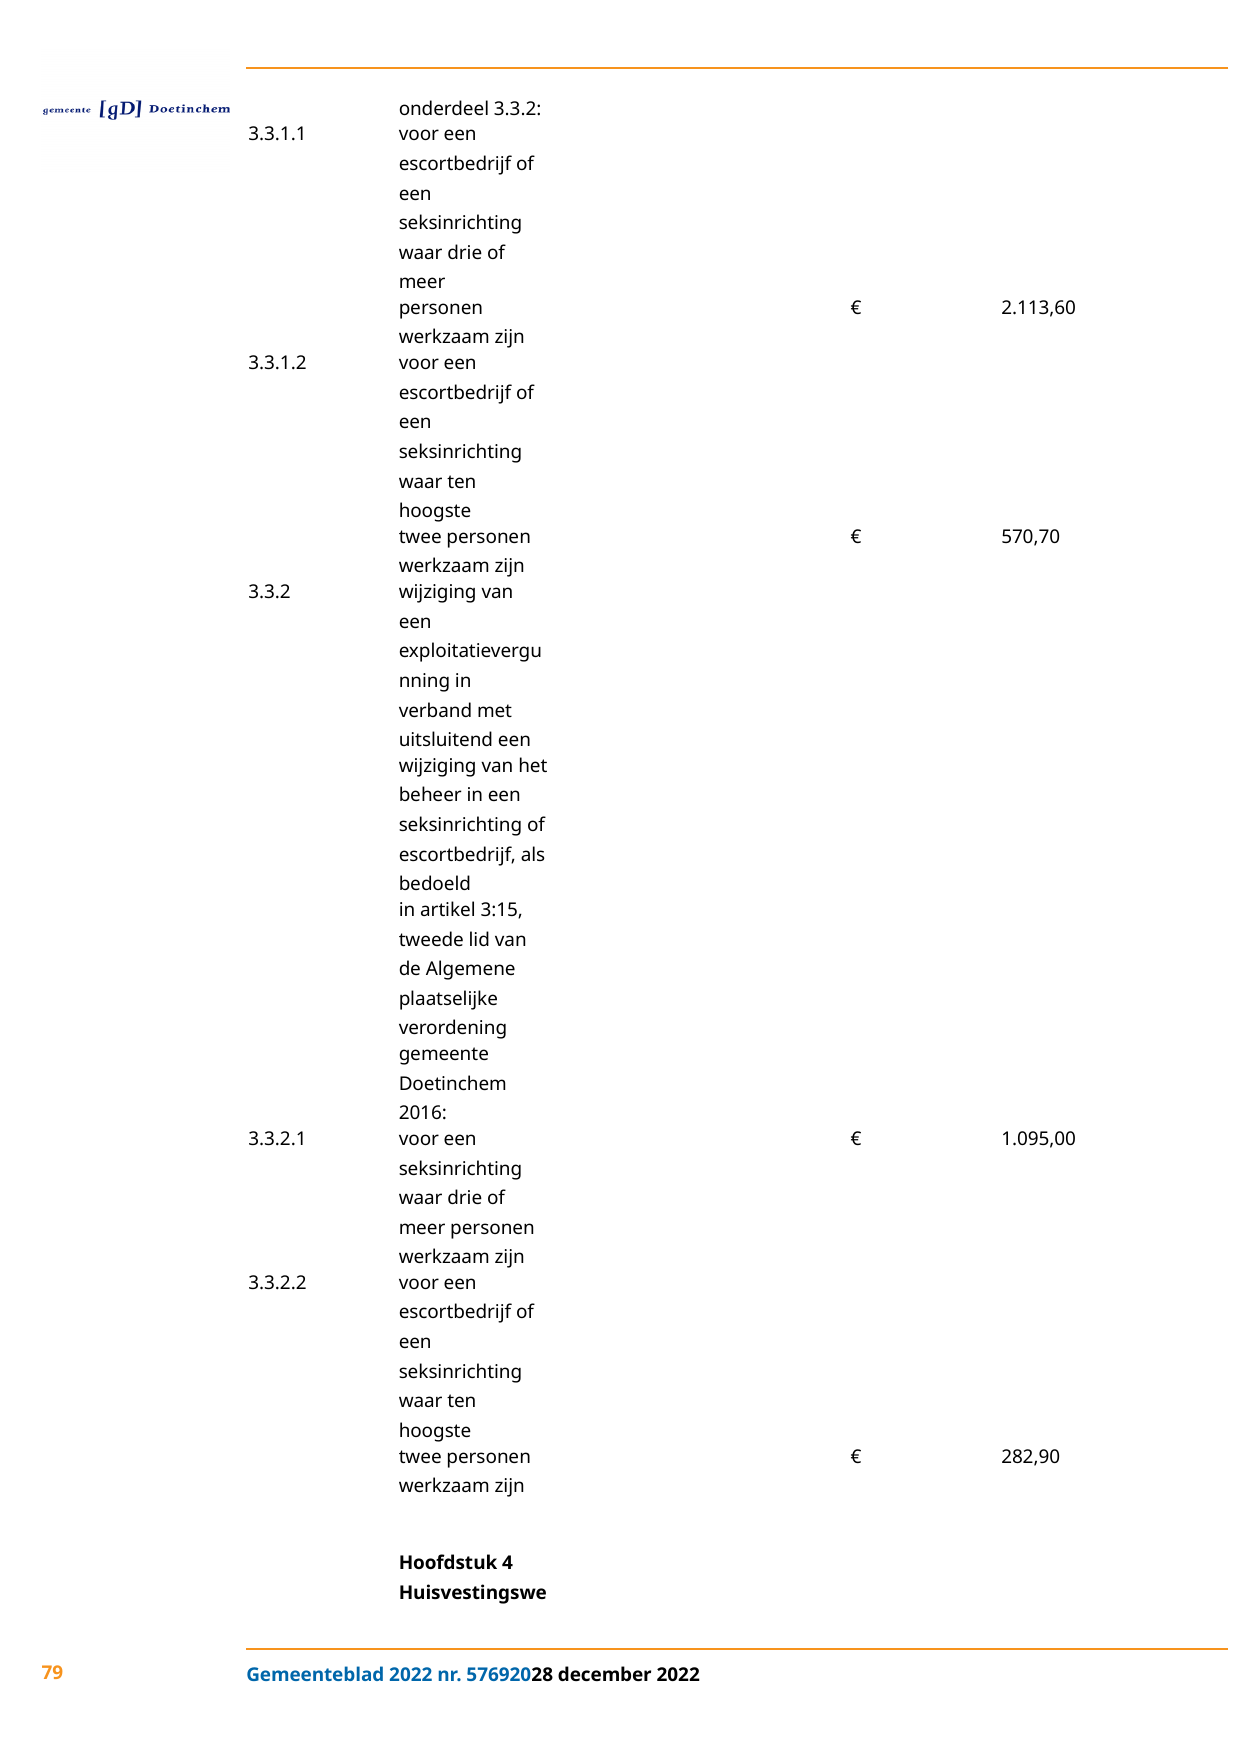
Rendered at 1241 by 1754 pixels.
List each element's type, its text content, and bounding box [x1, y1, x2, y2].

table_cell [1001, 579, 1152, 752]
table_cell [700, 121, 850, 294]
table_cell [700, 752, 850, 896]
table_cell [850, 896, 1001, 1040]
table_cell [850, 752, 1001, 896]
picture [41, 47, 231, 172]
table_cell [700, 95, 850, 121]
table_cell [700, 579, 850, 752]
table_cell voor een escortbedrijf of een seksinrichting waar ten hoogste [399, 350, 549, 523]
table_cell [1001, 1269, 1152, 1443]
table_cell [549, 1524, 700, 1549]
table_cell 1.095,00 [1001, 1125, 1152, 1269]
table_cell in artikel 3:15, tweede lid van de Algemene plaatselijke verordening [399, 896, 549, 1040]
table_cell [248, 95, 398, 121]
table_cell [1001, 95, 1152, 121]
table_cell € [850, 1125, 1001, 1269]
table_cell 3.3.2 [248, 579, 398, 752]
table_cell [700, 1443, 850, 1498]
table_cell [850, 1498, 1001, 1524]
table_cell voor een escortbedrijf of een seksinrichting waar drie of meer [399, 121, 549, 294]
table_cell 3.3.1.1 [248, 121, 398, 294]
table_cell [700, 294, 850, 349]
table_cell [700, 1498, 850, 1524]
table_cell € [850, 294, 1001, 349]
table_cell [549, 294, 700, 349]
table_cell [700, 523, 850, 578]
table_cell [700, 1524, 850, 1549]
table_cell [248, 523, 398, 578]
table_cell [850, 121, 1001, 294]
table_cell [850, 1040, 1001, 1125]
table_cell [850, 350, 1001, 523]
table_cell [248, 1443, 398, 1498]
table_cell wijziging van het beheer in een seksinrichting of escortbedrijf, als bedoeld [399, 752, 549, 896]
table_cell [549, 1550, 1001, 1605]
table_cell [549, 121, 700, 294]
table_cell [399, 1498, 549, 1524]
table_cell [700, 350, 850, 523]
table_cell onderdeel 3.3.2: [399, 95, 549, 121]
table_cell [549, 896, 700, 1040]
table_cell [850, 95, 1001, 121]
table_cell [549, 95, 700, 121]
table_cell [549, 1498, 700, 1524]
table_cell [549, 1125, 700, 1269]
table_cell € [850, 1443, 1001, 1498]
table_cell [1001, 896, 1152, 1040]
table_cell [549, 579, 700, 752]
table_cell 3.3.2.1 [248, 1125, 398, 1269]
table_cell wijziging van een exploitatievergunning in verband met uitsluitend een [399, 579, 549, 752]
table_cell personen werkzaam zijn [399, 294, 549, 349]
table_cell [549, 350, 700, 523]
table_cell 3.3.2.2 [248, 1269, 398, 1443]
table_cell [1001, 1498, 1152, 1524]
table_cell 3.3.1.2 [248, 350, 398, 523]
table_cell [549, 1443, 700, 1498]
table_cell [399, 1524, 549, 1549]
table_cell [248, 896, 398, 1040]
table_cell [248, 1524, 398, 1549]
table_cell [1001, 350, 1152, 523]
table_cell [850, 1524, 1001, 1549]
table_cell voor een seksinrichting waar drie of meer personen werkzaam zijn [399, 1125, 549, 1269]
table_cell [1001, 1550, 1152, 1605]
table_cell twee personen werkzaam zijn [399, 1443, 549, 1498]
table_cell [248, 294, 398, 349]
table_cell [850, 579, 1001, 752]
table_cell [850, 1269, 1001, 1443]
table_cell [248, 1040, 398, 1125]
table_cell gemeente Doetinchem 2016: [399, 1040, 549, 1125]
table_cell [1001, 1040, 1152, 1125]
table_cell 282,90 [1001, 1443, 1152, 1498]
table_cell [700, 896, 850, 1040]
table_cell [248, 1550, 398, 1605]
table_cell 2.113,60 [1001, 294, 1152, 349]
table_cell [549, 752, 700, 896]
table_cell [248, 1498, 398, 1524]
table_cell [1001, 121, 1152, 294]
table_cell voor een escortbedrijf of een seksinrichting waar ten hoogste [399, 1269, 549, 1443]
table_cell Hoofdstuk 4 Huisvestingswe [399, 1550, 549, 1605]
table_cell [1001, 752, 1152, 896]
table_cell [700, 1269, 850, 1443]
table_cell [549, 523, 700, 578]
table_cell [1001, 1524, 1152, 1549]
table_cell € [850, 523, 1001, 578]
table_cell [248, 752, 398, 896]
table_cell 570,70 [1001, 523, 1152, 578]
table_cell [700, 1040, 850, 1125]
table_cell [549, 1040, 700, 1125]
table_cell [700, 1125, 850, 1269]
table_cell twee personen werkzaam zijn [399, 523, 549, 578]
table_cell [549, 1269, 700, 1443]
